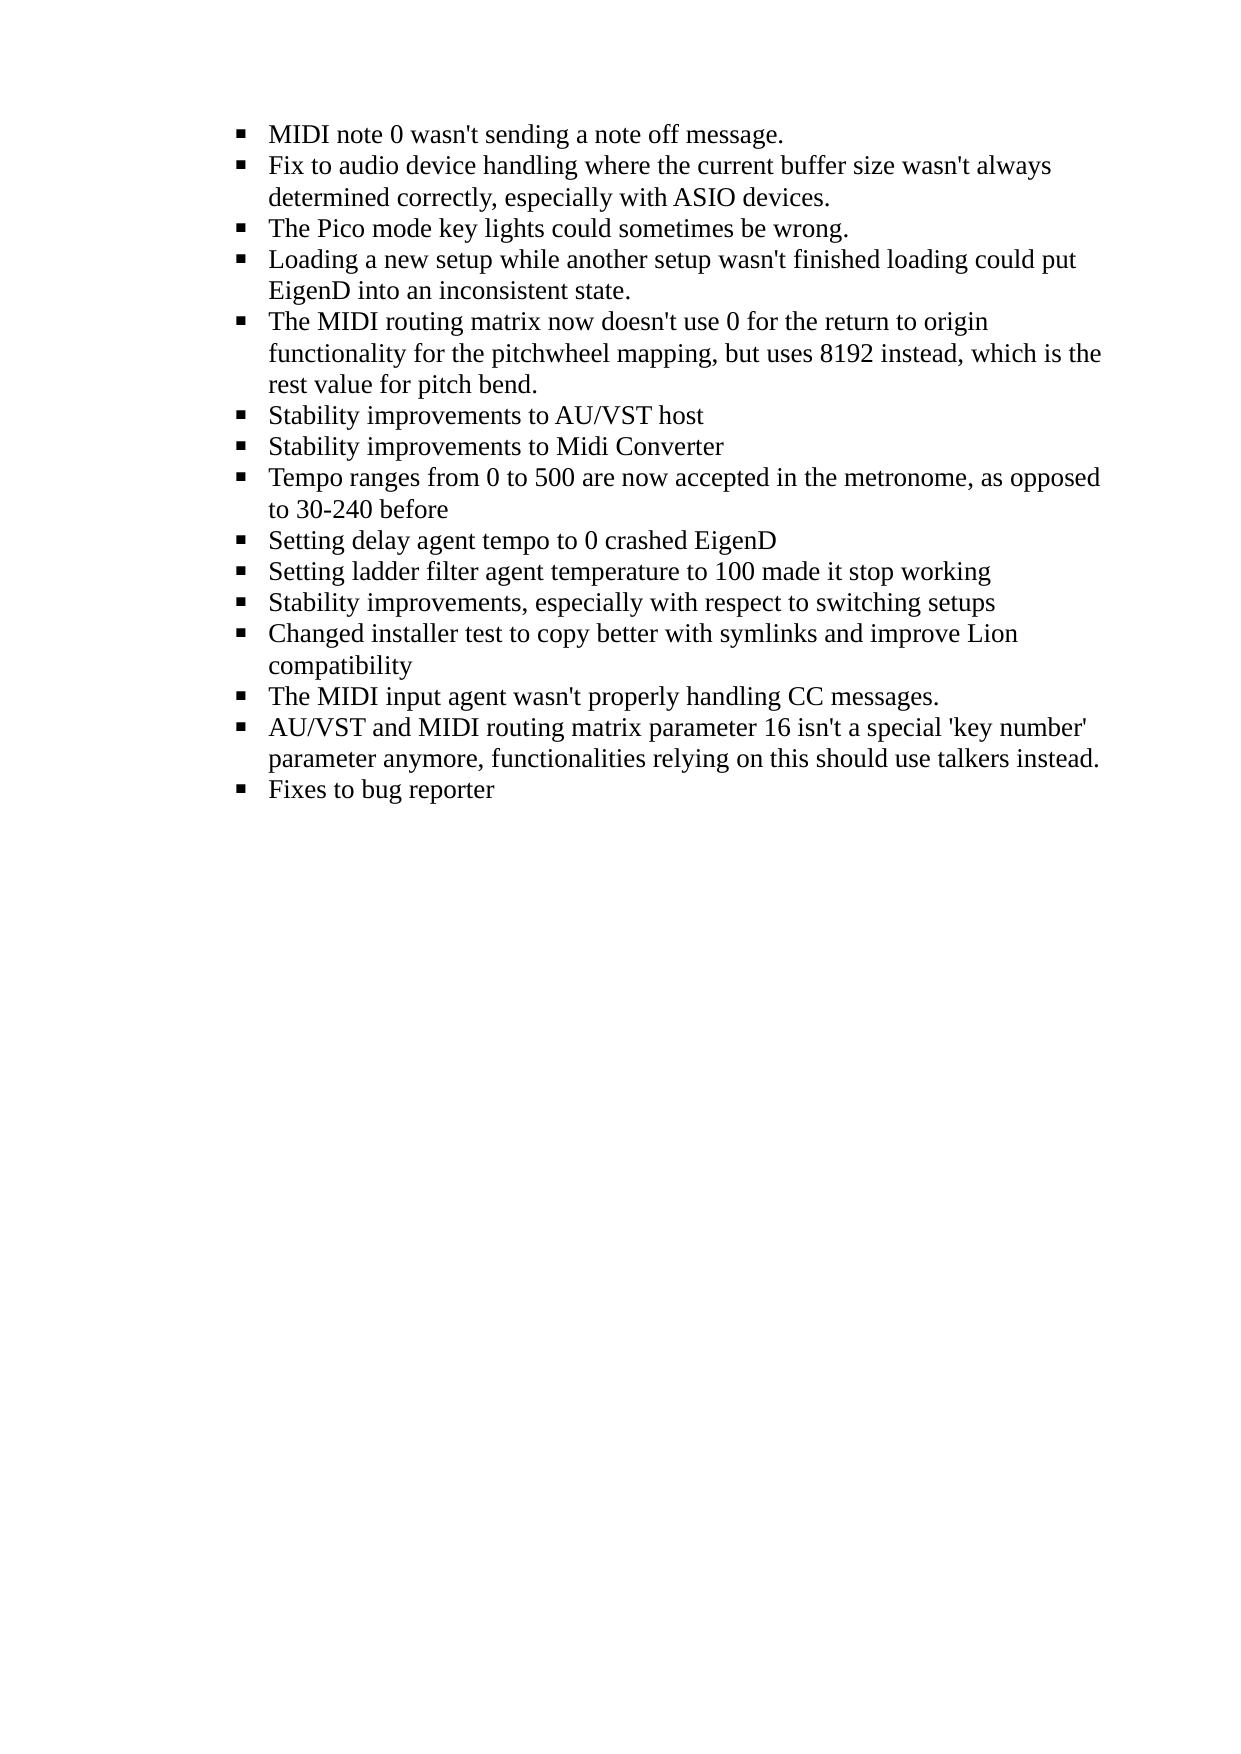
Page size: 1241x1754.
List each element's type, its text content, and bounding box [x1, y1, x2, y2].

list Setting delay agent tempo to 0 crashed EigenD [231, 524, 1122, 555]
list The MIDI input agent wasn't properly handling CC messages. [231, 680, 1122, 711]
list Tempo ranges from 0 to 500 are now accepted in the metronome, as opposed to 30-240 before [231, 461, 1122, 524]
list Stability improvements to Midi Converter [231, 430, 1122, 461]
list Stability improvements to AU/VST host [231, 399, 1122, 430]
list MIDI note 0 wasn't sending a note off message. [231, 118, 1122, 149]
list Stability improvements, especially with respect to switching setups [231, 586, 1122, 618]
list Setting ladder filter agent temperature to 100 made it stop working [231, 555, 1122, 586]
list AU/VST and MIDI routing matrix parameter 16 isn't a special 'key number' parameter anymore, functionalities relying on this should use talkers instead. [231, 711, 1122, 774]
list Changed installer test to copy better with symlinks and improve Lion compatibility [231, 618, 1122, 680]
list Fix to audio device handling where the current buffer size wasn't always determined correctly, especially with ASIO devices. [231, 149, 1122, 212]
list The Pico mode key lights could sometimes be wrong. [231, 212, 1122, 243]
list Fixes to bug reporter [231, 774, 1122, 805]
list The MIDI routing matrix now doesn't use 0 for the return to origin functionality for the pitchwheel mapping, but uses 8192 instead, which is the rest value for pitch bend. [231, 305, 1122, 399]
list Loading a new setup while another setup wasn't finished loading could put EigenD into an inconsistent state. [231, 243, 1122, 305]
